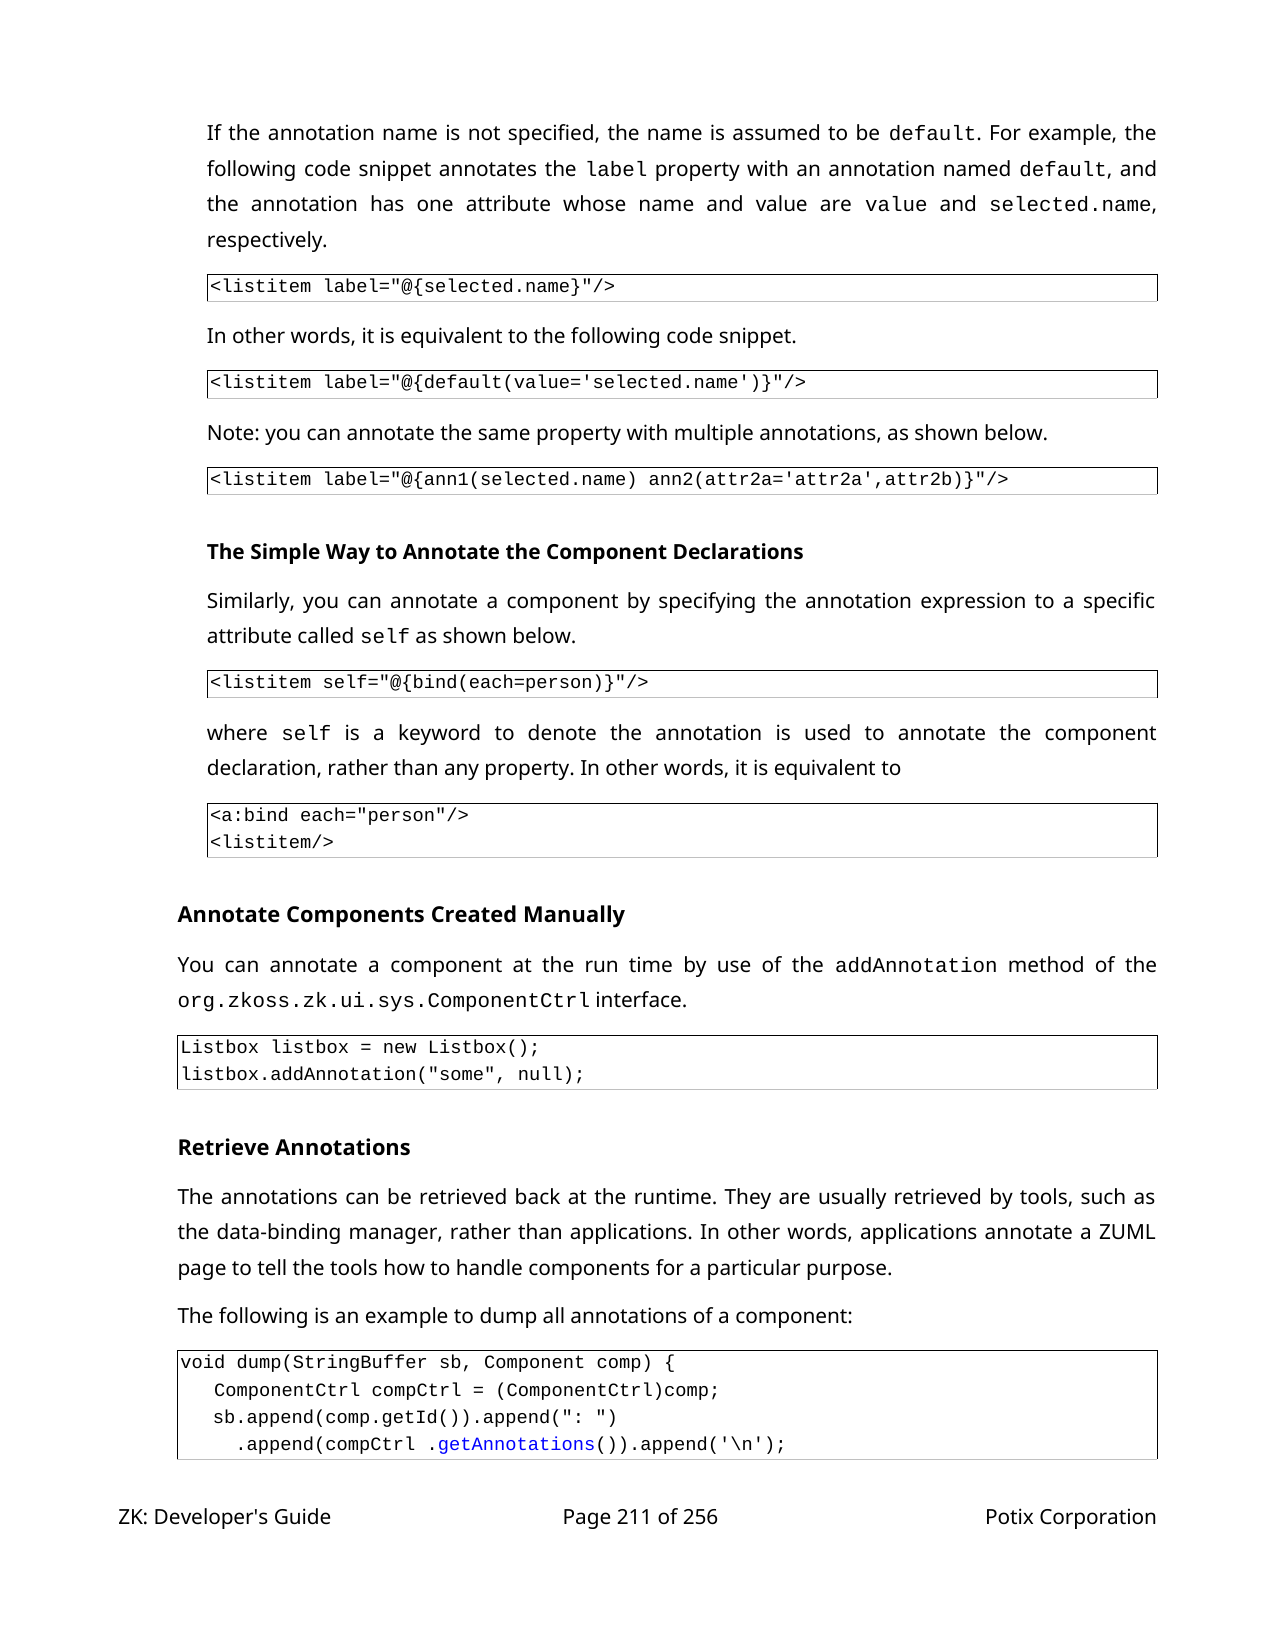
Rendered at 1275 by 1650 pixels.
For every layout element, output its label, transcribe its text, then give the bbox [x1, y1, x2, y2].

text void dump(StringBuffer sb, Component comp) { [178, 1351, 1157, 1375]
subtitle Annotate Components Created Manually [177, 899, 1157, 929]
text listbox.addAnnotation("some", null); [178, 1062, 1157, 1089]
text <listitem/> [208, 829, 1157, 857]
text Similarly, you can annotate a component by specifying the annotation expression to a specific attribute called self as shown below. [207, 586, 1157, 649]
text In other words, it is equivalent to the following code snippet. [207, 321, 1157, 350]
text The annotations can be retrieved back at the runtime. They are usually retrieved by tools, such as the data-binding manager, rather than applications. In other words, applications annotate a ZUML page to tell the tools how to handle components for a particular purpose. [177, 1182, 1157, 1281]
text <listitem label="@{selected.name}"/> [208, 275, 1157, 301]
text ComponentCtrl compCtrl = (ComponentCtrl)comp; [178, 1378, 1157, 1402]
text <listitem label="@{default(value='selected.name')}"/> [208, 371, 1157, 398]
text <listitem label="@{ann1(selected.name) ann2(attr2a='attr2a',attr2b)}"/> [208, 468, 1157, 494]
subtitle Retrieve Annotations [177, 1132, 1157, 1162]
text .append(compCtrl .getAnnotations()).append('\n'); [178, 1432, 1157, 1459]
text The following is an example to dump all annotations of a component: [177, 1302, 1157, 1330]
text <a:bind each="person"/> [208, 804, 1157, 827]
text sb.append(comp.getId()).append(": ") [178, 1405, 1157, 1429]
subtitle The Simple Way to Annotate the Component Declarations [207, 537, 1157, 565]
text If the annotation name is not specified, the name is assumed to be default. For example, the following code snippet annotates the label property with an annotation named default, and the annotation has one attribute whose name and value are value and selected.name, respectively. [207, 118, 1157, 253]
text You can annotate a component at the run time by use of the addAnnotation method of the org.zkoss.zk.ui.sys.ComponentCtrl interface. [177, 950, 1157, 1014]
text Note: you can annotate the same property with multiple annotations, as shown below. [207, 418, 1157, 446]
text where self is a keyword to denote the annotation is used to annotate the component declaration, rather than any property. In other words, it is equivalent to [207, 718, 1157, 782]
text <listitem self="@{bind(each=person)}"/> [208, 671, 1157, 697]
text Listbox listbox = new Listbox(); [178, 1036, 1157, 1059]
